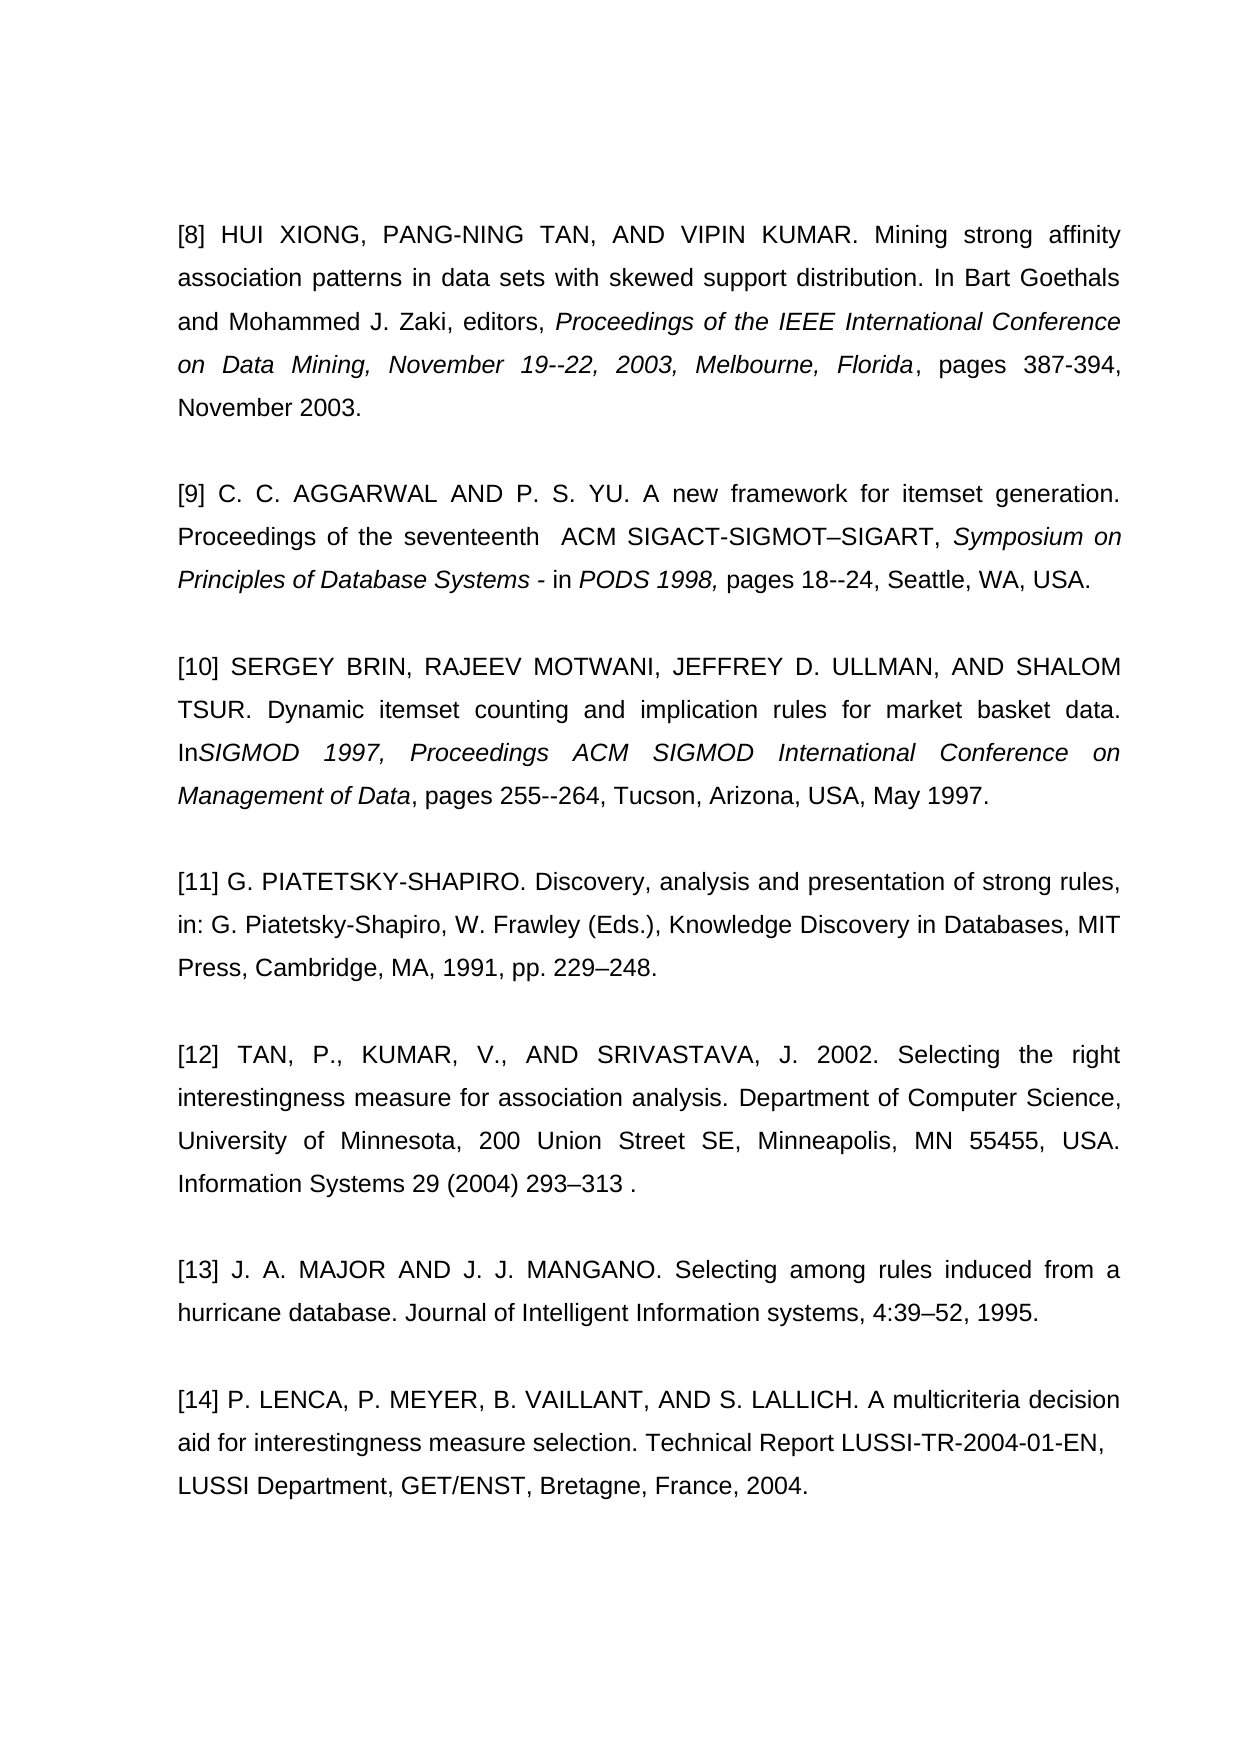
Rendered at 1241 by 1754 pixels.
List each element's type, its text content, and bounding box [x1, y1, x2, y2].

text LUSSI Department, GET/ENST, Bretagne, France, 2004. [177, 1471, 1122, 1500]
text [8] HUI XIONG, PANG-NING TAN, AND VIPIN KUMAR. Mining strong affinity association patterns in data sets with skewed support distribution. In Bart Goethals and Mohammed J. Zaki, editors, Proceedings of the IEEE International Conference on Data Mining, November 19--22, 2003, Melbourne, Florida, pages 387-394, November 2003. [177, 220, 1122, 422]
text [13] J. A. MAJOR AND J. J. MANGANO. Selecting among rules induced from a hurricane database. Journal of Intelligent Information systems, 4:39–52, 1995. [177, 1255, 1122, 1327]
text [9] C. C. AGGARWAL AND P. S. YU. A new framework for itemset generation. Proceedings of the seventeenth ACM SIGACT-SIGMOT–SIGART, Symposium on Principles of Database Systems - in PODS 1998, pages 18--24, Seattle, WA, USA. [177, 479, 1122, 594]
text [12] TAN, P., KUMAR, V., AND SRIVASTAVA, J. 2002. Selecting the right interestingness measure for association analysis. Department of Computer Science, University of Minnesota, 200 Union Street SE, Minneapolis, MN 55455, USA. Information Systems 29 (2004) 293–313 . [177, 1040, 1122, 1198]
text [11] G. PIATETSKY-SHAPIRO. Discovery, analysis and presentation of strong rules, in: G. Piatetsky-Shapiro, W. Frawley (Eds.), Knowledge Discovery in Databases, MIT Press, Cambridge, MA, 1991, pp. 229–248. [177, 867, 1122, 982]
text [14] P. LENCA, P. MEYER, B. VAILLANT, AND S. LALLICH. A multicriteria decision aid for interestingness measure selection. Technical Report LUSSI-TR-2004-01-EN, [177, 1385, 1122, 1457]
text [10] SERGEY BRIN, RAJEEV MOTWANI, JEFFREY D. ULLMAN, AND SHALOM TSUR. Dynamic itemset counting and implication rules for market basket data. InSIGMOD 1997, Proceedings ACM SIGMOD International Conference on Management of Data, pages 255--264, Tucson, Arizona, USA, May 1997. [177, 652, 1122, 810]
